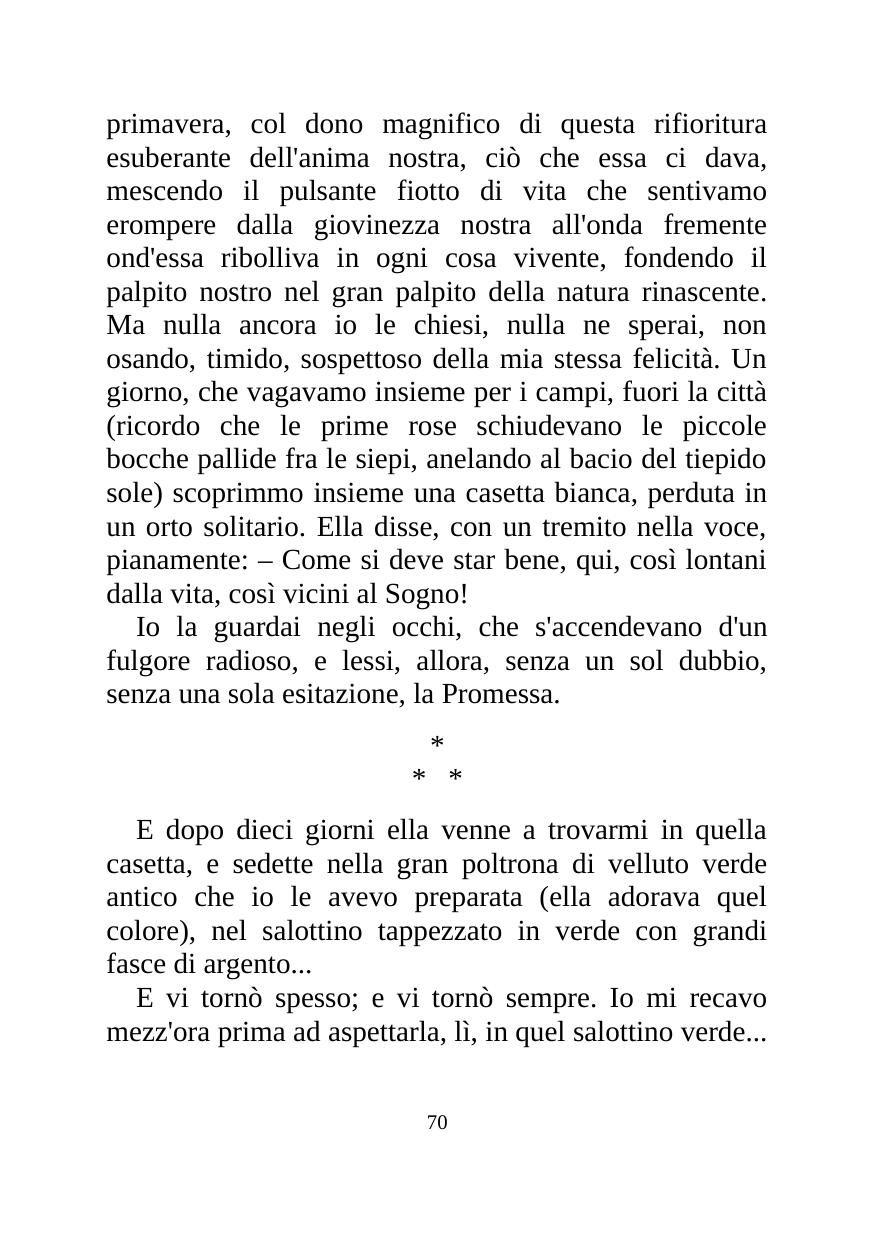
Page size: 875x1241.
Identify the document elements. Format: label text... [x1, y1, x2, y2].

text Io la guardai negli occhi, che s'accendevano d'un fulgore radioso, e lessi, allora, senza un sol dubbio, senza una sola esitazione, la Promessa. [106, 609, 768, 710]
text * * * [106, 728, 768, 795]
text primavera, col dono magnifico di questa rifioritura esuberante dell'anima nostra, ciò che essa ci dava, mescendo il pulsante fiotto di vita che sentivamo erompere dalla giovinezza nostra all'onda fremente ond'essa ribolliva in ogni cosa vivente, fondendo il palpito nostro nel gran palpito della natura rinascente. Ma nulla ancora io le chiesi, nulla ne sperai, non osando, timido, sospettoso della mia stessa felicità. Un giorno, che vagavamo insieme per i campi, fuori la città (ricordo che le prime rose schiudevano le piccole bocche pallide fra le siepi, anelando al bacio del tiepido sole) scoprimmo insieme una casetta bianca, perduta in un orto solitario. Ella disse, con un tremito nella voce, pianamente: – Come si deve star bene, qui, così lontani dalla vita, così vicini al Sogno! [106, 106, 768, 609]
text E dopo dieci giorni ella venne a trovarmi in quella casetta, e sedette nella gran poltrona di velluto verde antico che io le avevo preparata (ella adorava quel colore), nel salottino tappezzato in verde con grandi fasce di argento... [106, 812, 768, 980]
text E vi tornò spesso; e vi tornò sempre. Io mi recavo mezz'ora prima ad aspettarla, lì, in quel salottino verde... [106, 980, 768, 1047]
